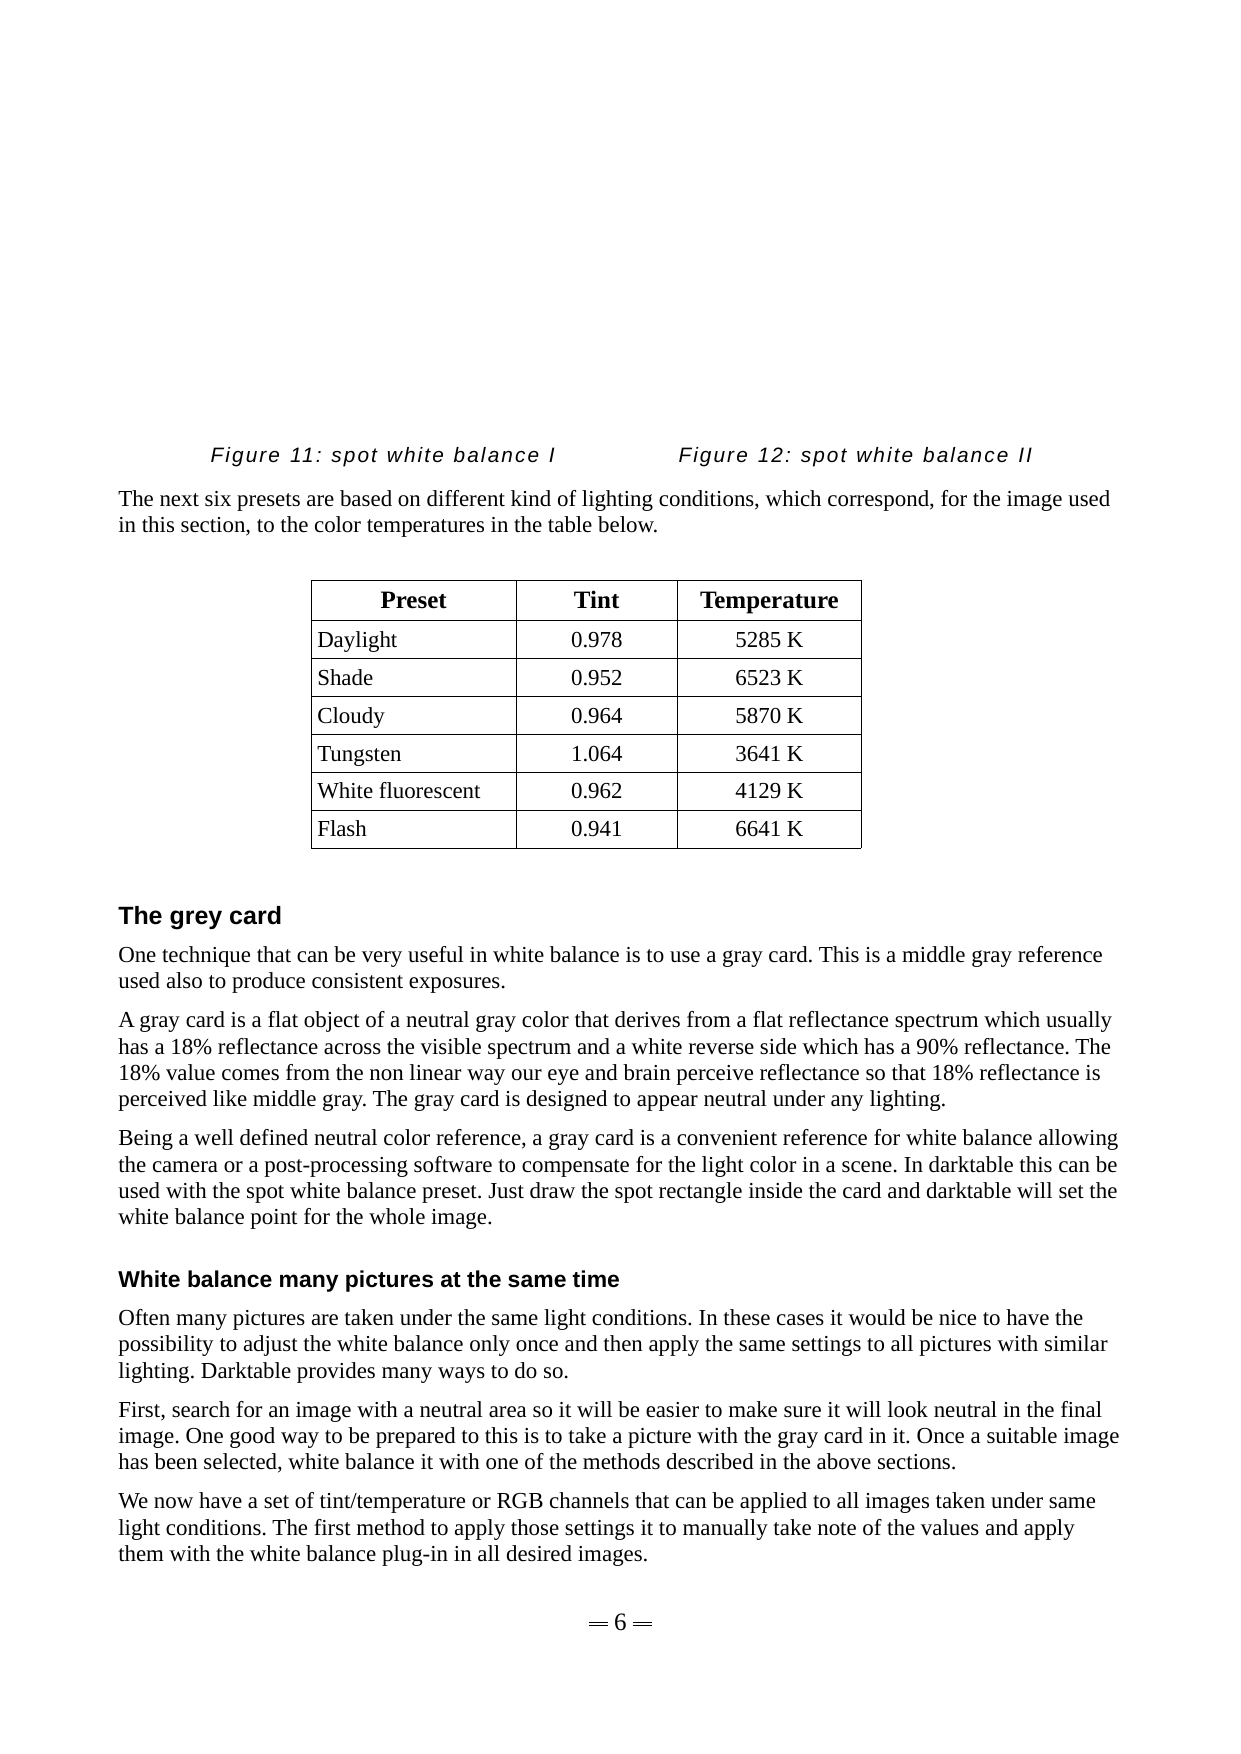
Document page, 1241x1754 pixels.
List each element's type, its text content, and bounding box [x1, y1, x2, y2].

table_cell White fluorescent [312, 773, 516, 809]
table_cell 6641 K [678, 811, 861, 847]
table_header Temperature [678, 581, 861, 620]
subtitle White balance many pictures at the same time [118, 1266, 1122, 1292]
table_cell 0.962 [517, 773, 677, 809]
table_cell Cloudy [312, 697, 516, 734]
text Figure 12: spot white balance II [650, 130, 1063, 467]
table_cell 6523 K [678, 659, 861, 696]
text One technique that can be very useful in white balance is to use a gray card. This is a middle gray reference used also to produce consistent exposures. [118, 941, 1122, 994]
text We now have a set of tint/temperature or RGB channels that can be applied to all images taken under same light conditions. The first method to apply those settings it to manually take note of the values and apply them with the white balance plug-in in all desired images. [118, 1487, 1122, 1566]
text The next six presets are based on different kind of lighting conditions, which correspond, for the image used in this section, to the color temperatures in the table below. [118, 118, 1122, 538]
table_header Preset [312, 581, 516, 620]
text A gray card is a flat object of a neutral gray color that derives from a flat reflectance spectrum which usually has a 18% reflectance across the visible spectrum and a white reverse side which has a 90% reflectance. The 18% value comes from the non linear way our eye and brain perceive reflectance so that 18% reflectance is perceived like middle gray. The gray card is designed to appear neutral under any lighting. [118, 1006, 1122, 1112]
table_cell 5285 K [678, 621, 861, 658]
text Being a well defined neutral color reference, a gray card is a convenient reference for white balance allowing the camera or a post-processing software to compensate for the light color in a scene. In darktable this can be used with the spot white balance preset. Just draw the spot rectangle inside the card and darktable will set the white balance point for the whole image. [118, 1124, 1122, 1230]
table_cell 0.964 [517, 697, 677, 734]
table_cell 0.978 [517, 621, 677, 658]
table_cell Tungsten [312, 735, 516, 772]
table_cell 5870 K [678, 697, 861, 734]
table_cell Flash [312, 811, 516, 847]
table_cell 3641 K [678, 735, 861, 772]
table_cell 4129 K [678, 773, 861, 809]
subtitle The grey card [118, 901, 1122, 929]
table_cell 0.941 [517, 811, 677, 847]
text Figure 11: spot white balance I [177, 130, 590, 467]
table_cell Shade [312, 659, 516, 696]
table_cell 0.952 [517, 659, 677, 696]
text Often many pictures are taken under the same light conditions. In these cases it would be nice to have the possibility to adjust the white balance only once and then apply the same settings to all pictures with similar lighting. Darktable provides many ways to do so. [118, 1304, 1122, 1383]
text First, search for an image with a neutral area so it will be easier to make sure it will look neutral in the final image. One good way to be prepared to this is to take a picture with the gray card in it. Once a suitable image has been selected, white balance it with one of the methods described in the above sections. [118, 1396, 1122, 1475]
table_header Tint [517, 581, 677, 620]
table_cell 1.064 [517, 735, 677, 772]
table_cell Daylight [312, 621, 516, 658]
